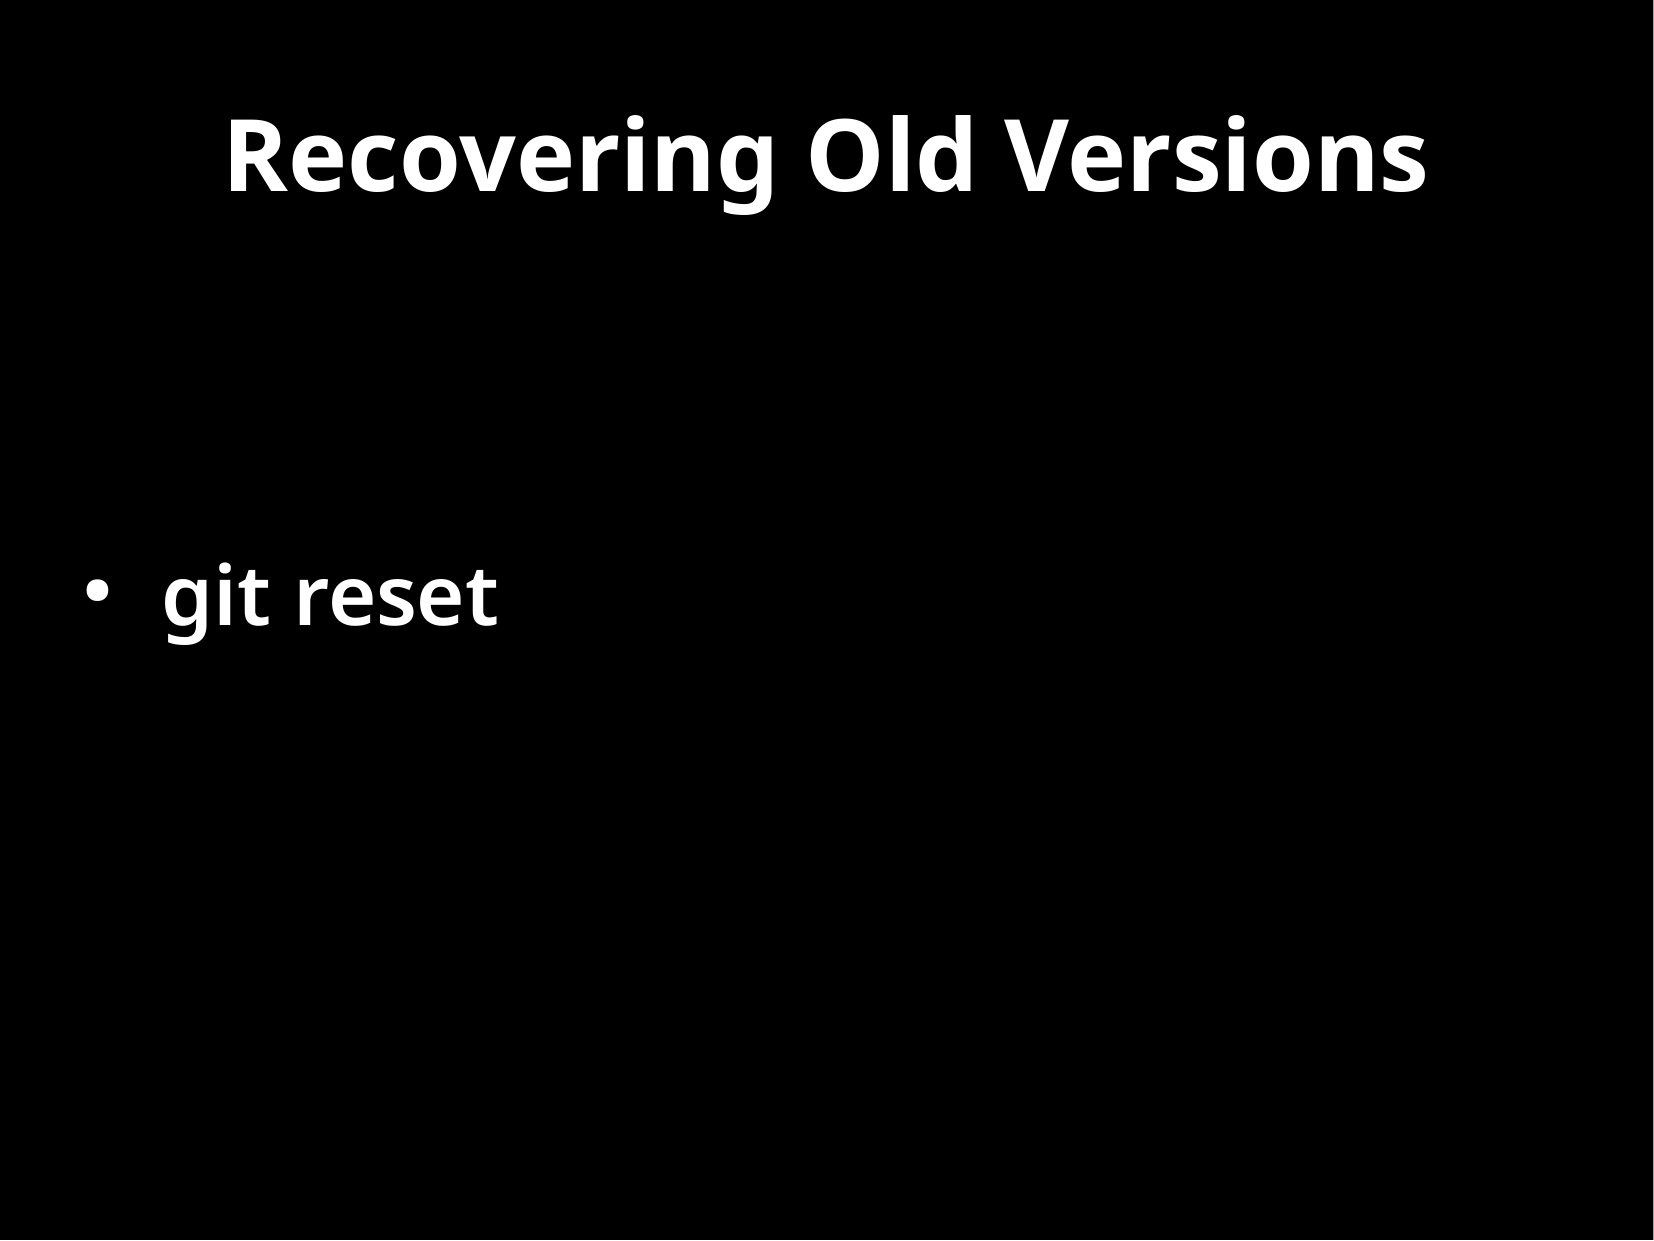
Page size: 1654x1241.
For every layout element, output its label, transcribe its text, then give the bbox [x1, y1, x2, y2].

title Recovering Old Versions [82, 49, 1571, 257]
subtitle git reset [82, 290, 1571, 1010]
